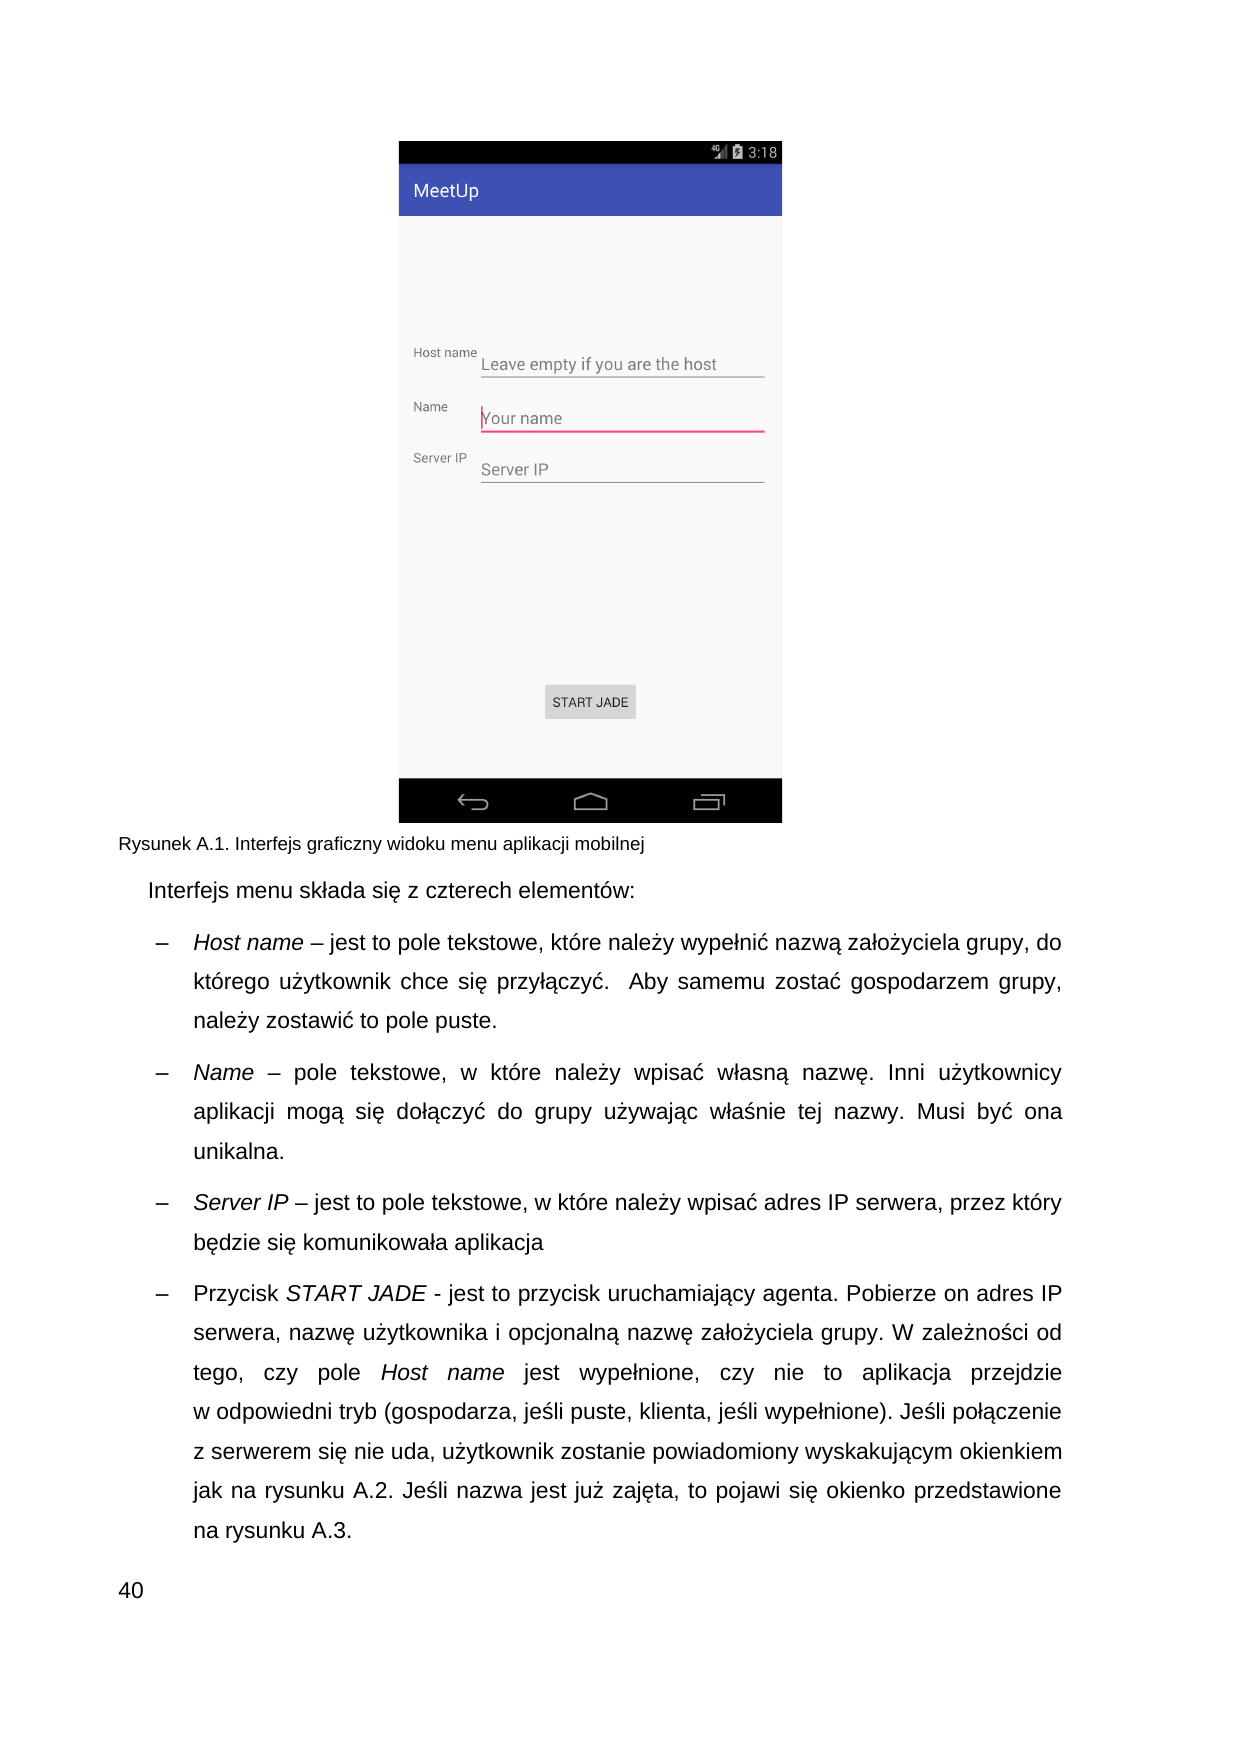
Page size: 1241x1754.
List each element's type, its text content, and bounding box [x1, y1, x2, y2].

list Server IP – jest to pole tekstowe, w które należy wpisać adres IP serwera, przez który będzie się komunikowała aplikacja [156, 1189, 1063, 1255]
text Rysunek A.1. Interfejs graficzny widoku menu aplikacji mobilnej [118, 823, 1063, 855]
list Host name – jest to pole tekstowe, które należy wypełnić nazwą założyciela grupy, do którego użytkownik chce się przyłączyć. Aby samemu zostać gospodarzem grupy, należy zostawić to pole puste. [156, 928, 1063, 1034]
text Interfejs menu składa się z czterech elementów: [118, 877, 1063, 904]
list Name – pole tekstowe, w które należy wpisać własną nazwę. Inni użytkownicy aplikacji mogą się dołączyć do grupy używając właśnie tej nazwy. Musi być ona unikalna. [156, 1059, 1063, 1164]
picture [398, 141, 783, 823]
list Przycisk START JADE - jest to przycisk uruchamiający agenta. Pobierze on adres IP serwera, nazwę użytkownika i opcjonalną nazwę założyciela grupy. W zależności od tego, czy pole Host name jest wypełnione, czy nie to aplikacja przejdzie w odpowiedni tryb (gospodarza, jeśli puste, klienta, jeśli wypełnione). Jeśli połączenie z serwerem się nie uda, użytkownik zostanie powiadomiony wyskakującym okienkiem jak na rysunku A.2. Jeśli nazwa jest już zajęta, to pojawi się okienko przedstawione na rysunku A.3. [156, 1280, 1063, 1543]
